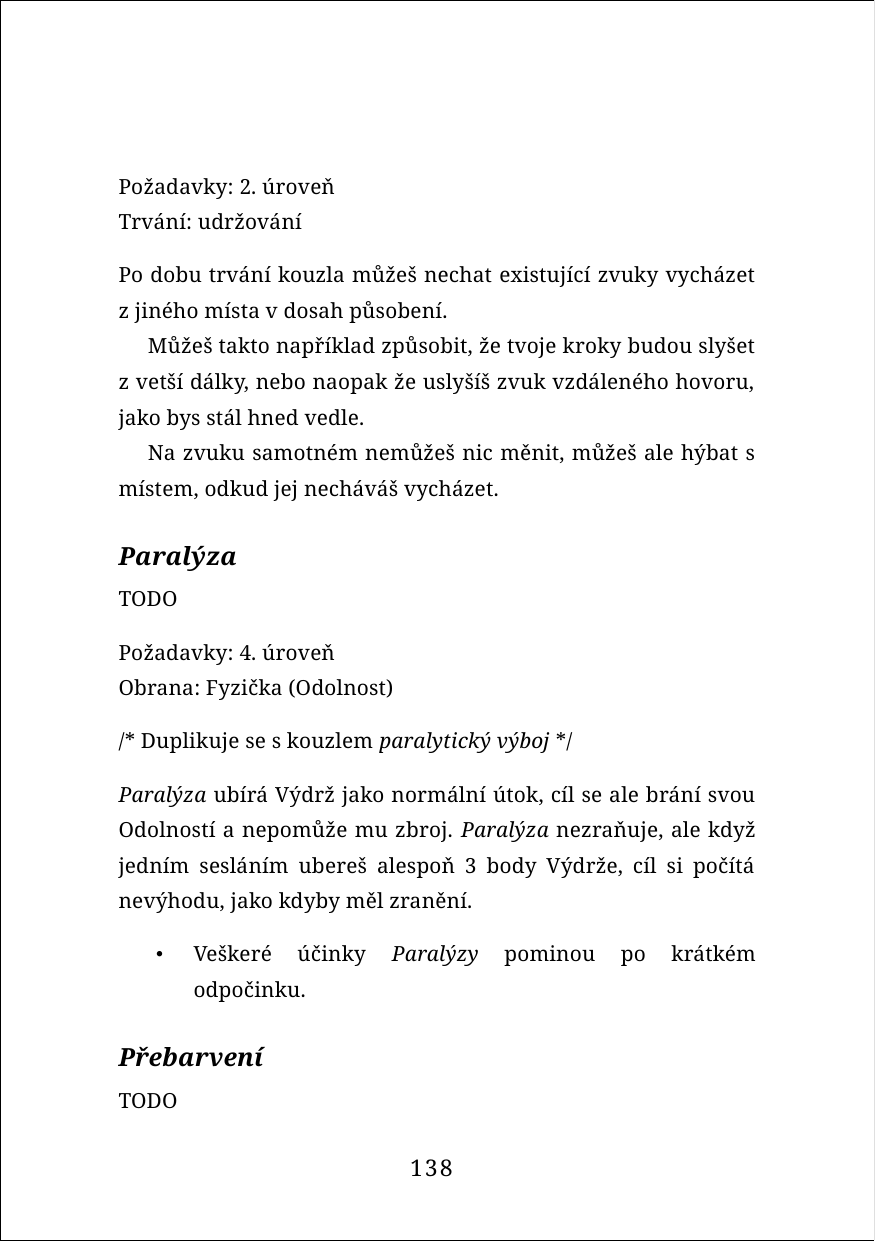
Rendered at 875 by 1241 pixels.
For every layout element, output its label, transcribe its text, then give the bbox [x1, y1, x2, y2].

subtitle Paralýza [118, 539, 756, 573]
text Paralýza ubírá Výdrž jako normální útok, cíl se ale brání svou Odolností a nepomůže mu zbroj. Paralýza nezraňuje, ale když jedním sesláním ubereš alespoň 3 body Výdrže, cíl si počítá nevýhodu, jako kdyby měl zranění. [118, 780, 756, 915]
text /* Duplikuje se s kouzlem paralytický výboj */ [118, 726, 756, 755]
text TODO [118, 1086, 756, 1114]
list Veškeré účinky Paralýzy pominou po krátkém odpočinku. [156, 939, 756, 1003]
text Požadavky: 2. úroveň Trvání: udržování [118, 172, 756, 236]
text Požadavky: 4. úroveň Obrana: Fyzička (Odolnost) [118, 638, 756, 702]
subtitle Přebarvení [118, 1040, 756, 1074]
text Po dobu trvání kouzla můžeš nechat existující zvuky vycházet z jiného místa v dosah působení. Můžeš takto například způsobit, že tvoje kroky budou slyšet z vetší dálky, nebo naopak že uslyšíš zvuk vzdáleného hovoru, jako bys stál hned vedle. Na zvuku samotném nemůžeš nic měnit, můžeš ale hýbat s místem, odkud jej necháváš vycházet. [118, 261, 756, 502]
text TODO [118, 584, 756, 613]
